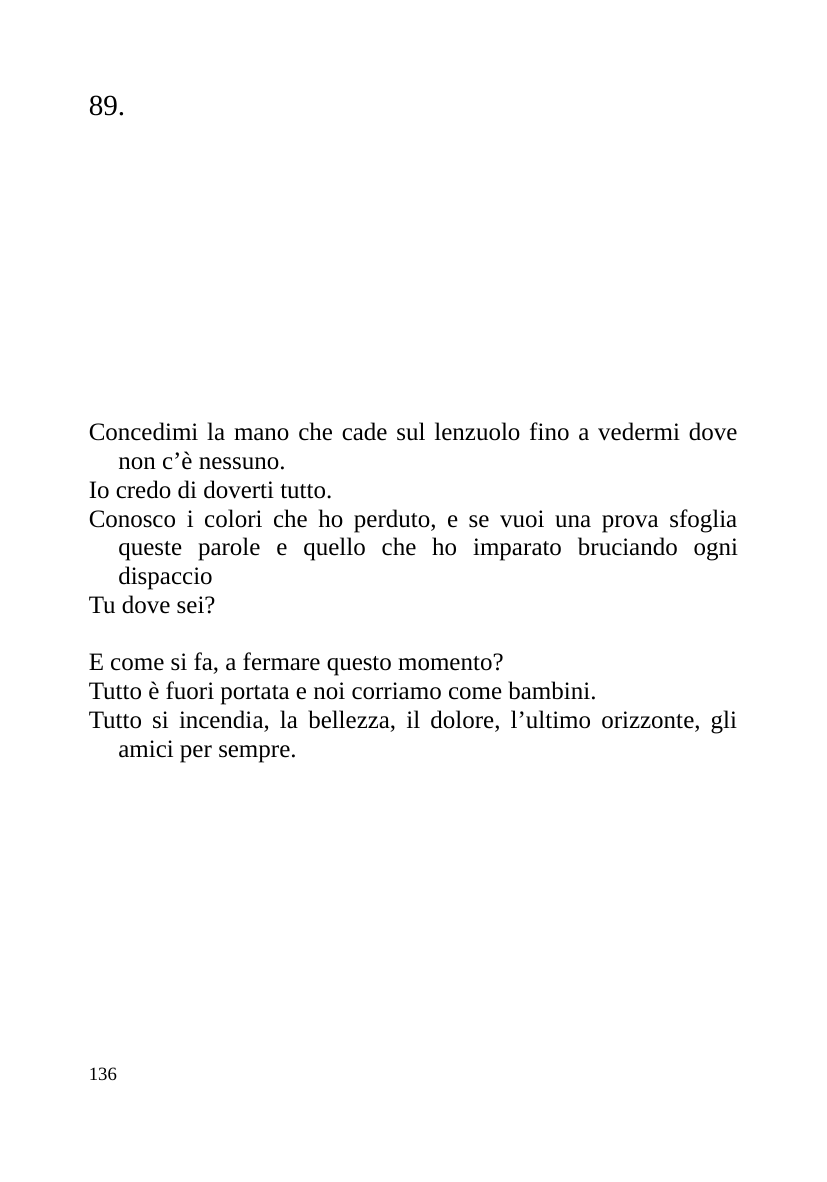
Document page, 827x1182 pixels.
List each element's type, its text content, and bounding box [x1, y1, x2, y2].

text Tutto è fuori portata e noi corriamo come bambini. [88, 676, 738, 705]
text Io credo di doverti tutto. [88, 475, 738, 504]
text Concedimi la mano che cade sul lenzuolo fino a vedermi dove non c’è nessuno. [88, 417, 738, 475]
text E come si fa, a fermare questo momento? [88, 647, 738, 676]
text Tutto si incendia, la bellezza, il dolore, l’ultimo orizzonte, gli amici per sempre. [88, 705, 738, 762]
text Tu dove sei? [88, 590, 738, 619]
text Conosco i colori che ho perduto, e se vuoi una prova sfoglia queste parole e quello che ho imparato bruciando ogni dispaccio [88, 504, 738, 590]
subtitle 89. [88, 88, 738, 122]
